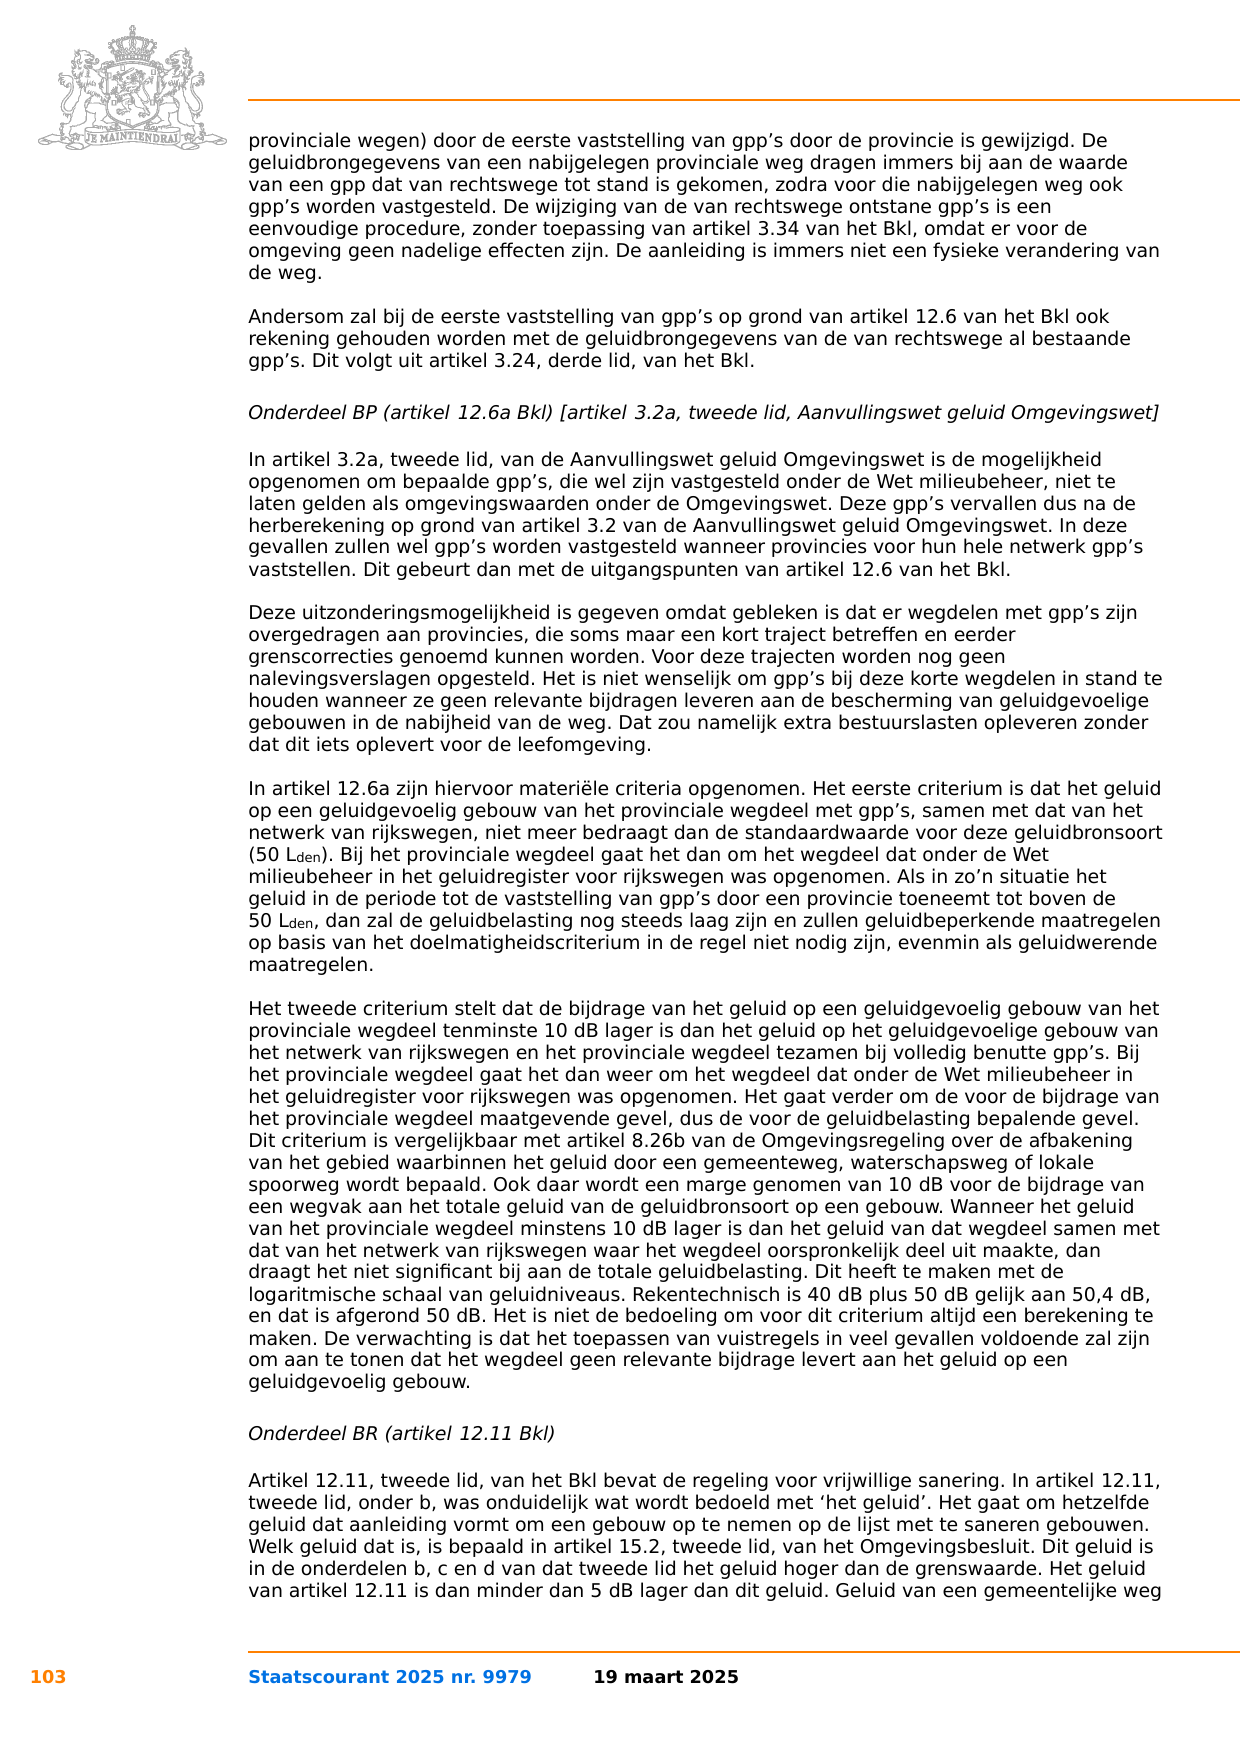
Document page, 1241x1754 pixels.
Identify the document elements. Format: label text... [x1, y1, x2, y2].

text Het tweede criterium stelt dat de bijdrage van het geluid op een geluidgevoelig gebouw van het provinciale wegdeel tenminste 10 dB lager is dan het geluid op het geluidgevoelige gebouw van het netwerk van rijkswegen en het provinciale wegdeel tezamen bij volledig benutte gpp’s. Bij het provinciale wegdeel gaat het dan weer om het wegdeel dat onder de Wet milieubeheer in het geluidregister voor rijkswegen was opgenomen. Het gaat verder om de voor de bijdrage van het provinciale wegdeel maatgevende gevel, dus de voor de geluidbelasting bepalende gevel. Dit criterium is vergelijkbaar met artikel 8.26b van de Omgevingsregeling over de afbakening van het gebied waarbinnen het geluid door een gemeenteweg, waterschapsweg of lokale spoorweg wordt bepaald. Ook daar wordt een marge genomen van 10 dB voor de bijdrage van een wegvak aan het totale geluid van de geluidbronsoort op een gebouw. Wanneer het geluid van het provinciale wegdeel minstens 10 dB lager is dan het geluid van dat wegdeel samen met dat van het netwerk van rijkswegen waar het wegdeel oorspronkelijk deel uit maakte, dan draagt het niet significant bij aan de totale geluidbelasting. Dit heeft te maken met de logaritmische schaal van geluidniveaus. Rekentechnisch is 40 dB plus 50 dB gelijk aan 50,4 dB, en dat is afgerond 50 dB. Het is niet de bedoeling om voor dit criterium altijd een berekening te maken. De verwachting is dat het toepassen van vuistregels in veel gevallen voldoende zal zijn om aan te tonen dat het wegdeel geen relevante bijdrage levert aan het geluid op een geluidgevoelig gebouw. [248, 998, 1163, 1393]
text Deze uitzonderingsmogelijkheid is gegeven omdat gebleken is dat er wegdelen met gpp’s zijn overgedragen aan provincies, die soms maar een kort traject betreffen en eerder grenscorrecties genoemd kunnen worden. Voor deze trajecten worden nog geen nalevingsverslagen opgesteld. Het is niet wenselijk om gpp’s bij deze korte wegdelen in stand te houden wanneer ze geen relevante bijdragen leveren aan de bescherming van geluidgevoelige gebouwen in de nabijheid van de weg. Dat zou namelijk extra bestuurslasten opleveren zonder dat dit iets oplevert voor de leefomgeving. [248, 602, 1163, 756]
subtitle Onderdeel BP (artikel 12.6a Bkl) [artikel 3.2a, tweede lid, Aanvullingswet geluid Omgevingswet] [248, 402, 1163, 423]
subtitle Onderdeel BR (artikel 12.11 Bkl) [248, 1423, 1163, 1445]
text Artikel 12.11, tweede lid, van het Bkl bevat de regeling voor vrijwillige sanering. In artikel 12.11, tweede lid, onder b, was onduidelijk wat wordt bedoeld met ‘het geluid’. Het gaat om hetzelfde geluid dat aanleiding vormt om een gebouw op te nemen op de lijst met te saneren gebouwen. Welk geluid dat is, is bepaald in artikel 15.2, tweede lid, van het Omgevingsbesluit. Dit geluid is in de onderdelen b, c en d van dat tweede lid het geluid hoger dan de grenswaarde. Het geluid van artikel 12.11 is dan minder dan 5 dB lager dan dit geluid. Geluid van een gemeentelijke weg [248, 1470, 1163, 1602]
text provinciale wegen) door de eerste vaststelling van gpp’s door de provincie is gewijzigd. De geluidbrongegevens van een nabijgelegen provinciale weg dragen immers bij aan de waarde van een gpp dat van rechtswege tot stand is gekomen, zodra voor die nabijgelegen weg ook gpp’s worden vastgesteld. De wijziging van de van rechtswege ontstane gpp’s is een eenvoudige procedure, zonder toepassing van artikel 3.34 van het Bkl, omdat er voor de omgeving geen nadelige effecten zijn. De aanleiding is immers niet een fysieke verandering van de weg. [248, 130, 1163, 284]
text In artikel 3.2a, tweede lid, van de Aanvullingswet geluid Omgevingswet is de mogelijkheid opgenomen om bepaalde gpp’s, die wel zijn vastgesteld onder de Wet milieubeheer, niet te laten gelden als omgevingswaarden onder de Omgevingswet. Deze gpp’s vervallen dus na de herberekening op grond van artikel 3.2 van de Aanvullingswet geluid Omgevingswet. In deze gevallen zullen wel gpp’s worden vastgesteld wanneer provincies voor hun hele netwerk gpp’s vaststellen. Dit gebeurt dan met de uitgangspunten van artikel 12.6 van het Bkl. [248, 448, 1163, 580]
picture [38, 25, 227, 150]
text Andersom zal bij de eerste vaststelling van gpp’s op grond van artikel 12.6 van het Bkl ook rekening gehouden worden met de geluidbrongegevens van de van rechtswege al bestaande gpp’s. Dit volgt uit artikel 3.24, derde lid, van het Bkl. [248, 306, 1163, 372]
text In artikel 12.6a zijn hiervoor materiële criteria opgenomen. Het eerste criterium is dat het geluid op een geluidgevoelig gebouw van het provinciale wegdeel met gpp’s, samen met dat van het netwerk van rijkswegen, niet meer bedraagt dan de standaardwaarde voor deze geluidbronsoort (50 Lden). Bij het provinciale wegdeel gaat het dan om het wegdeel dat onder de Wet milieubeheer in het geluidregister voor rijkswegen was opgenomen. Als in zo’n situatie het geluid in de periode tot de vaststelling van gpp’s door een provincie toeneemt tot boven de 50 Lden, dan zal de geluidbelasting nog steeds laag zijn en zullen geluidbeperkende maatregelen op basis van het doelmatigheidscriterium in de regel niet nodig zijn, evenmin als geluidwerende maatregelen. [248, 778, 1163, 976]
